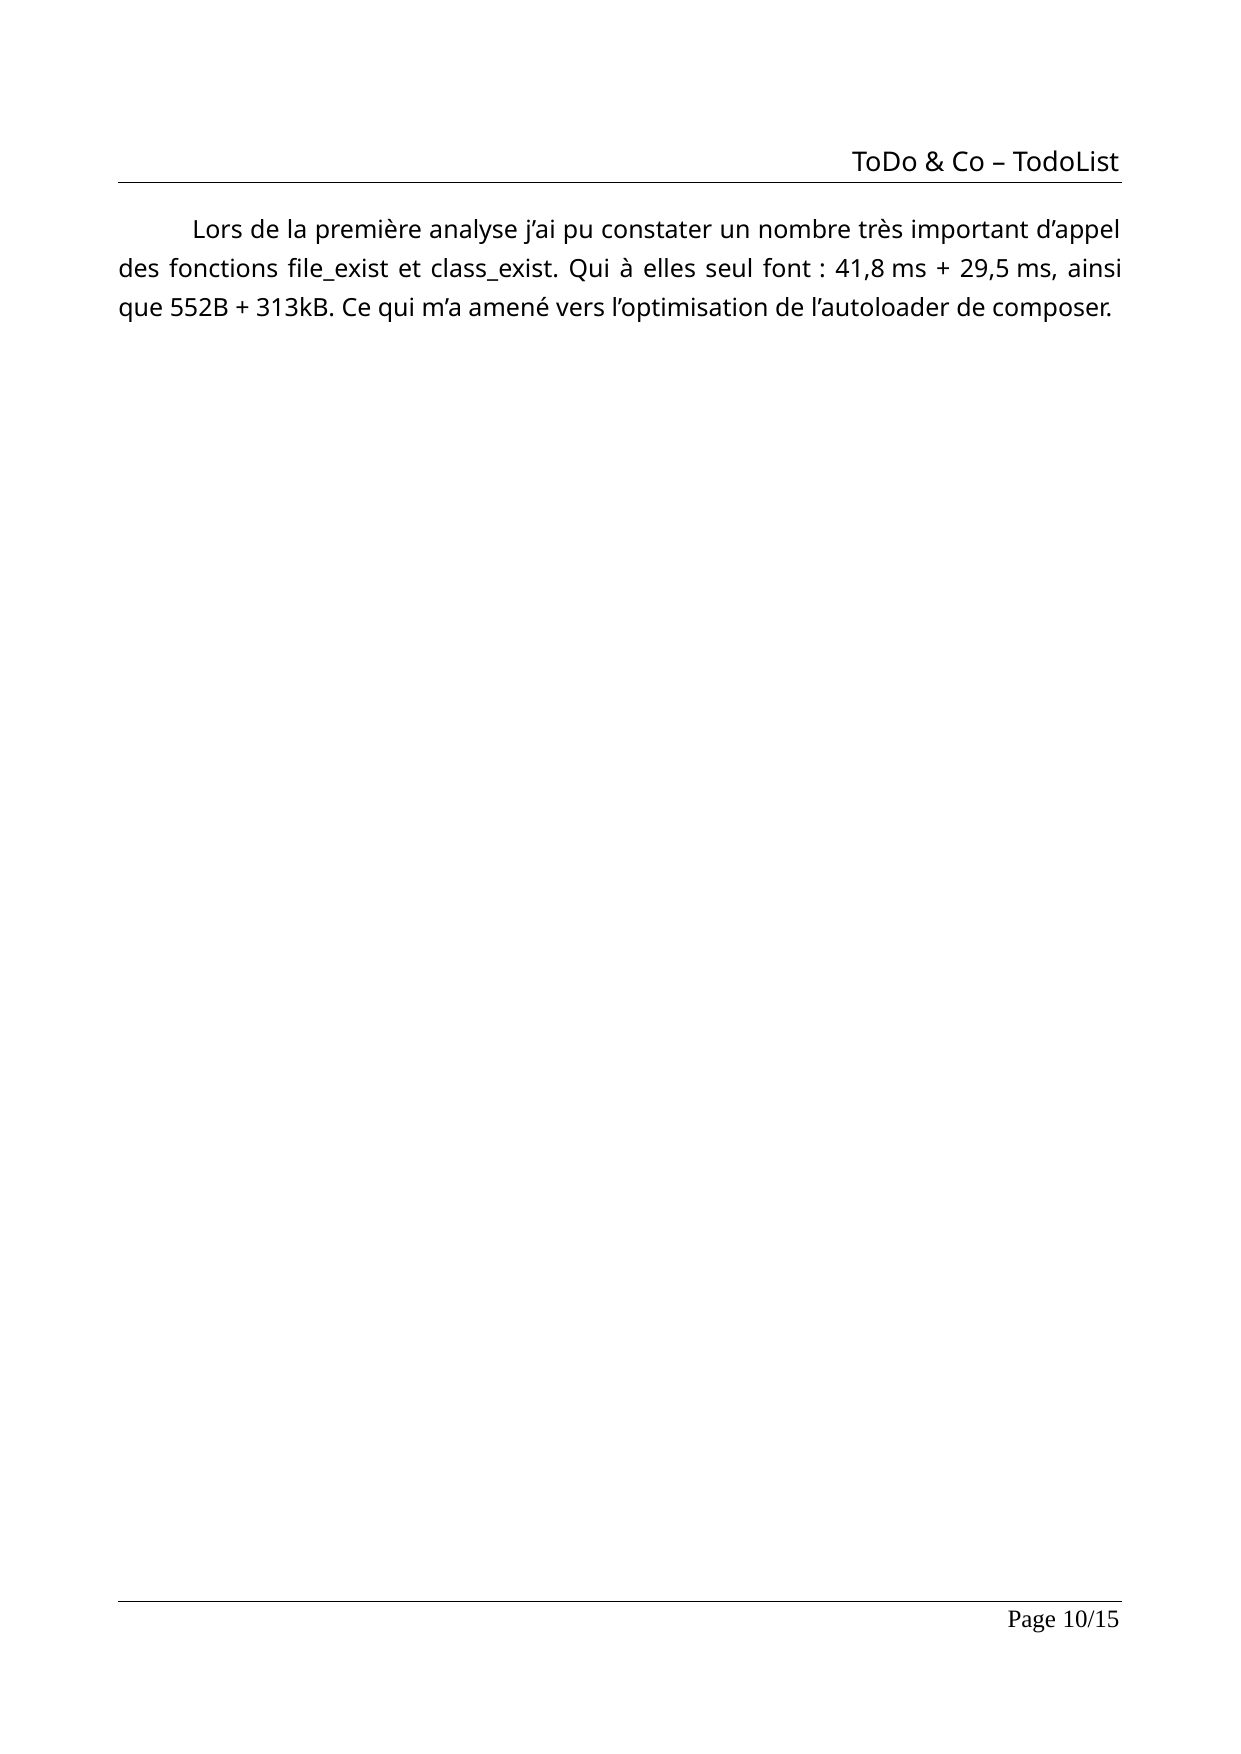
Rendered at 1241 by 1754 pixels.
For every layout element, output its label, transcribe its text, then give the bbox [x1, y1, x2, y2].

text Lors de la première analyse j’ai pu constater un nombre très important d’appel des fonctions file_exist et class_exist. Qui à elles seul font : 41,8 ms + 29,5 ms, ainsi que 552B + 313kB. Ce qui m’a amené vers l’optimisation de l’autoloader de composer. [118, 211, 1122, 324]
